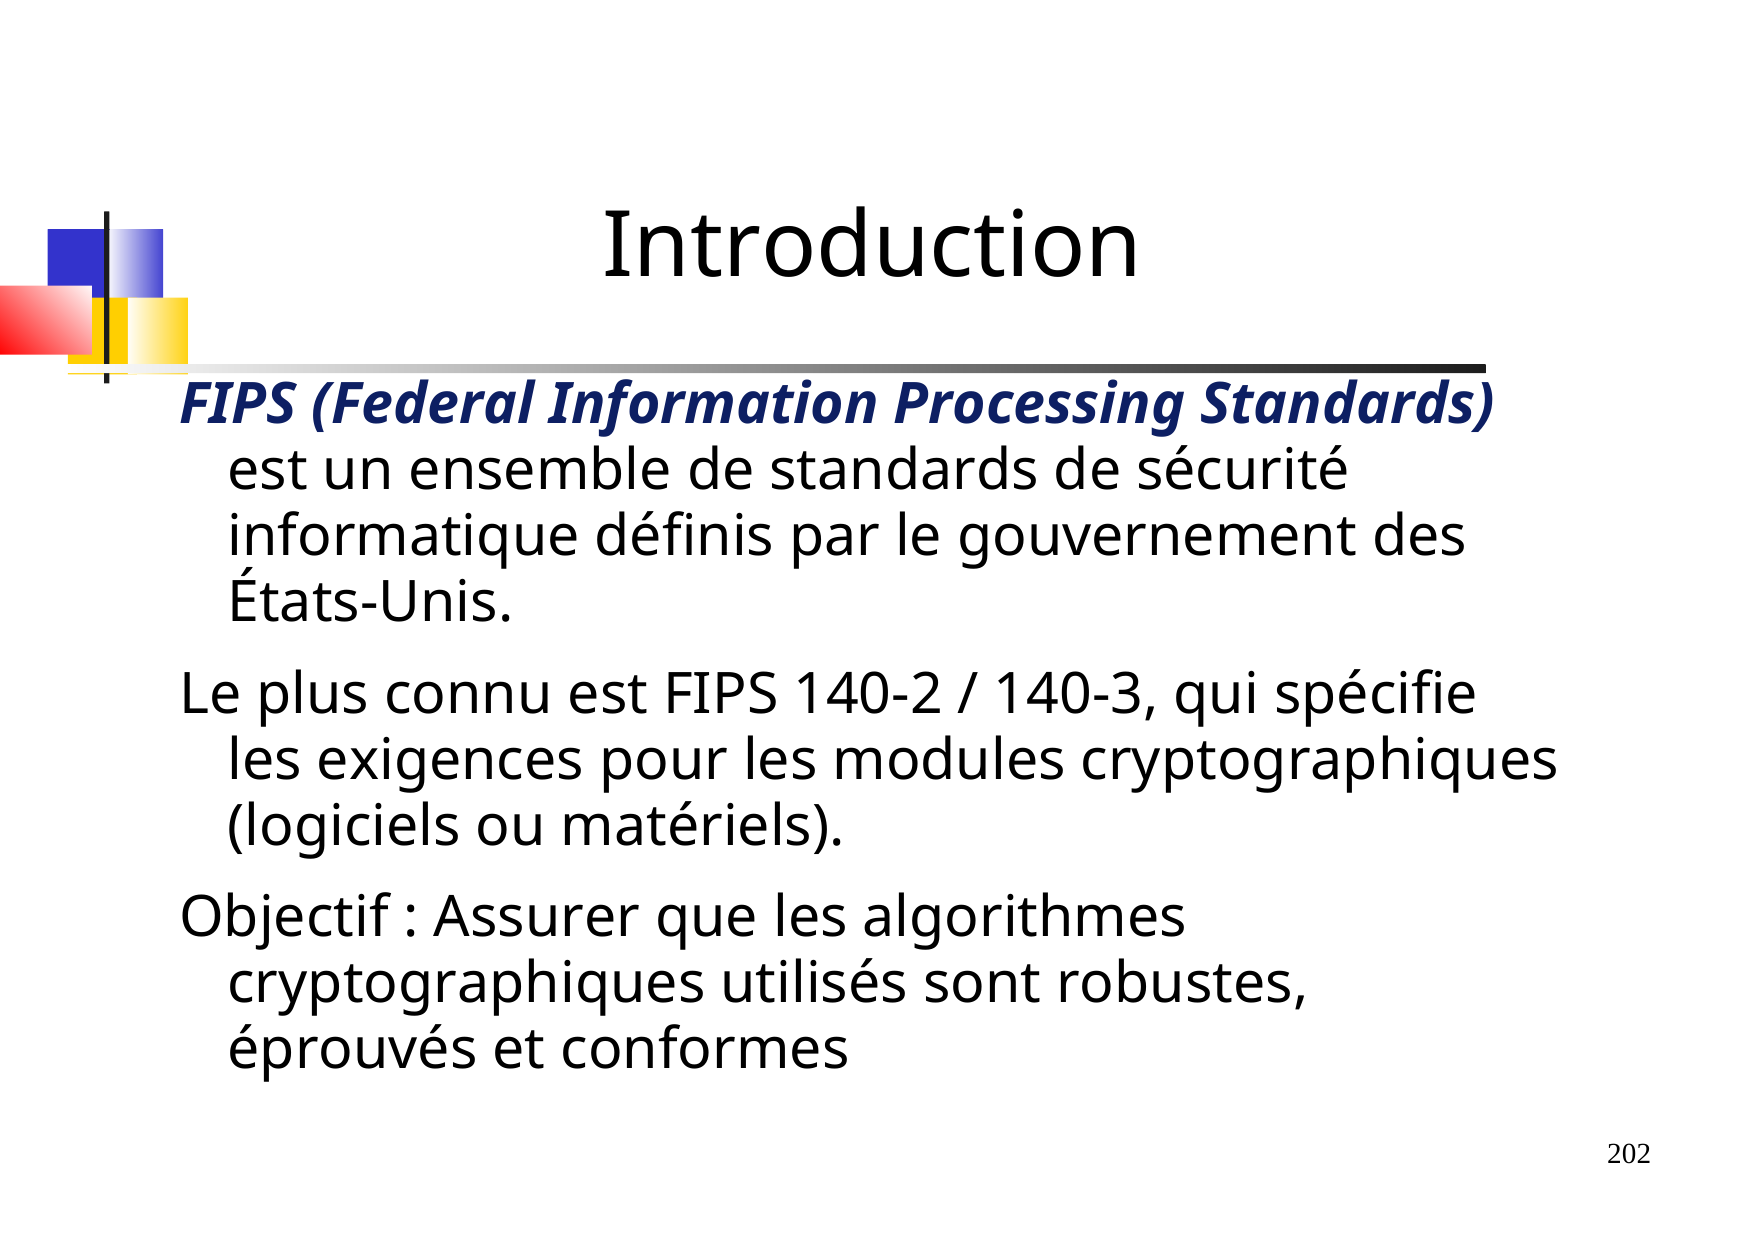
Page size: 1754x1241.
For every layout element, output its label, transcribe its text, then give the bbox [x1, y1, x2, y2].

list FIPS (Federal Information Processing Standards) est un ensemble de standards de sécurité informatique définis par le gouvernement des États-Unis. Le plus connu est FIPS 140-2 / 140-3, qui spécifie les exigences pour les modules cryptographiques (logiciels ou matériels). Objectif : Assurer que les algorithmes cryptographiques utilisés sont robustes, éprouvés et conformes [179, 371, 1567, 1091]
title Introduction [179, 139, 1567, 351]
